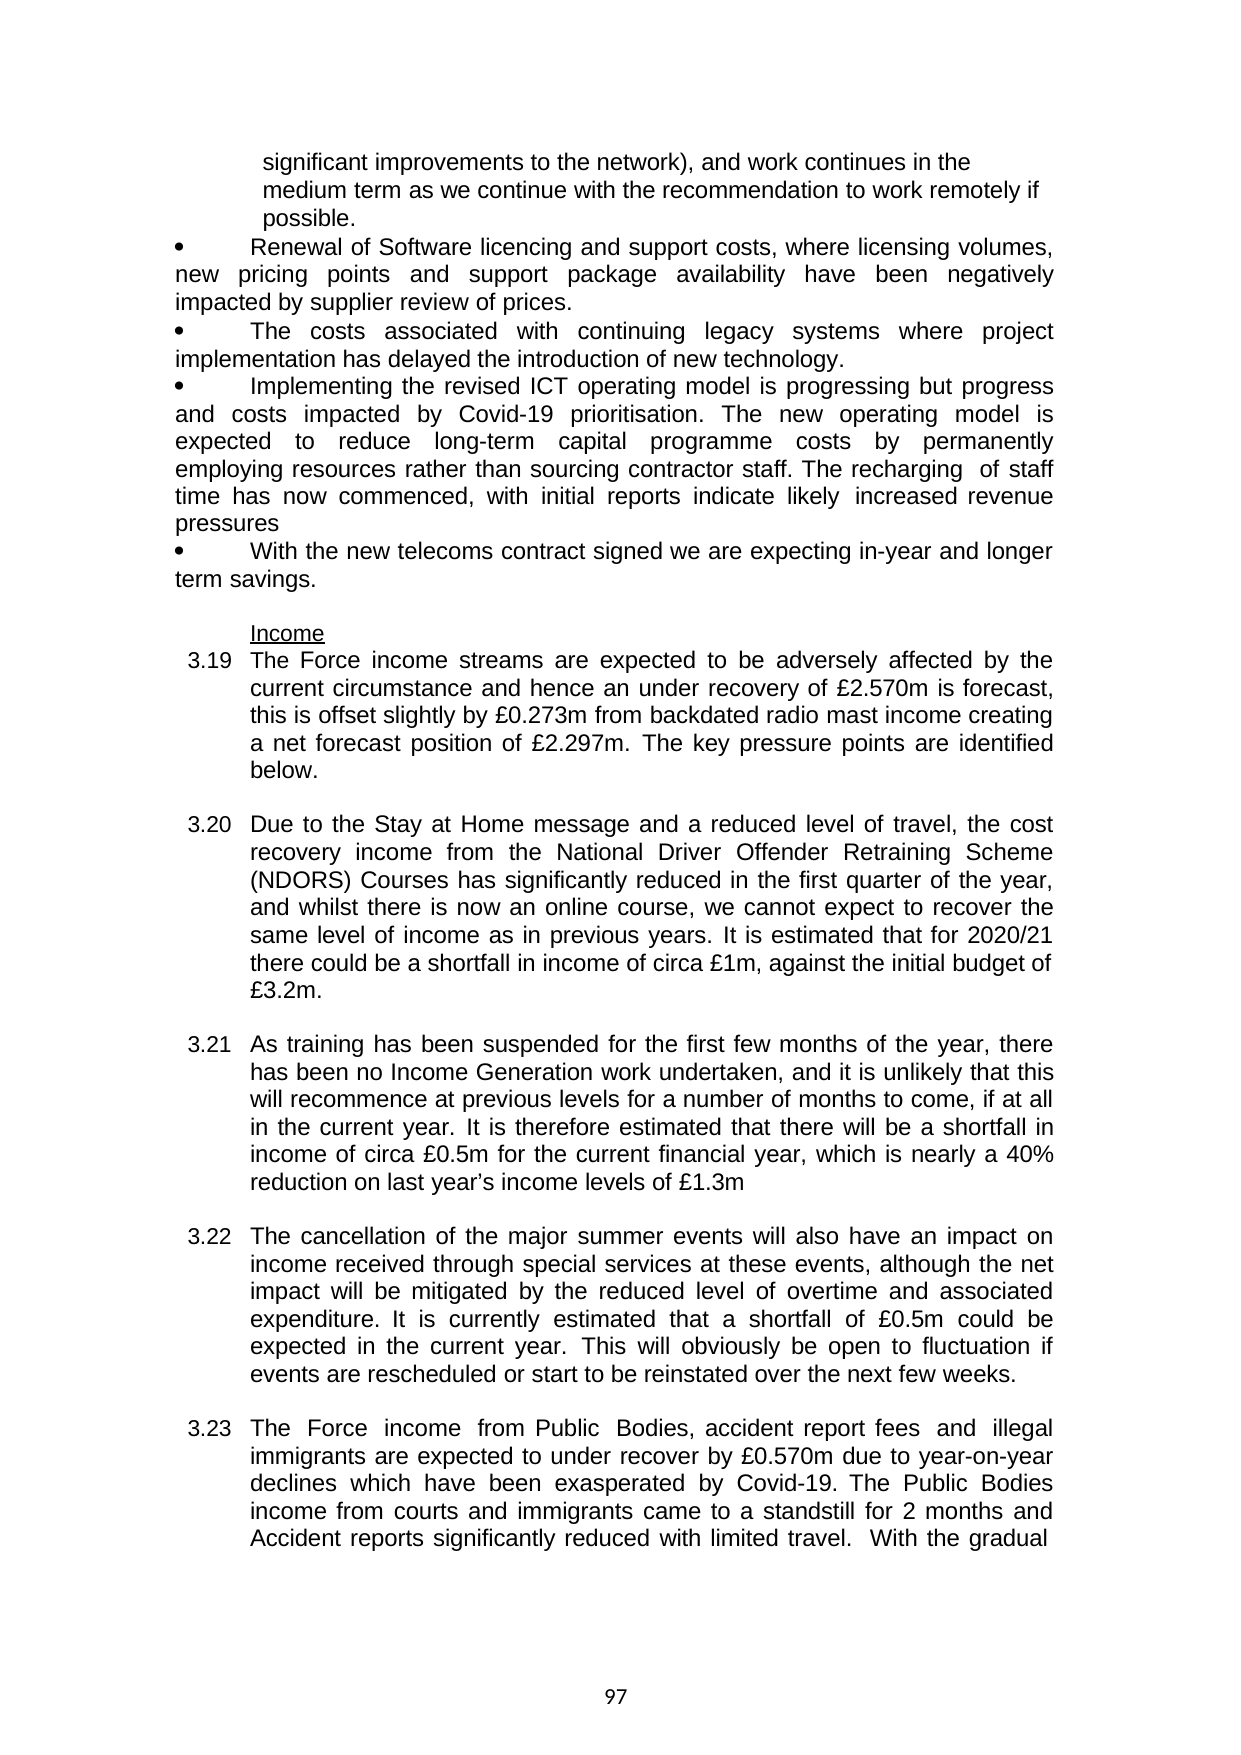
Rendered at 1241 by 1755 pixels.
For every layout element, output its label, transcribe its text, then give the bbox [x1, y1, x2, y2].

list Implementing the revised ICT operating model is progressing but progress and costs impacted by Covid-19 prioritisation. The new operating model is expected to reduce long-term capital programme costs by permanently employing resources rather than sourcing contractor staff. The recharging of staff time has now commenced, with initial reports indicate likely increased revenue pressures [175, 373, 1054, 537]
subtitle The Force income streams are expected to be adversely affected by the current circumstance and hence an under recovery of £2.570m is forecast, this is offset slightly by £0.273m from backdated radio mast income creating a net forecast position of £2.297m. The key pressure points are identified below. [187, 646, 1054, 784]
list The cancellation of the major summer events will also have an impact on income received through special services at these events, although the net impact will be mitigated by the reduced level of overtime and associated expenditure. It is currently estimated that a shortfall of £0.5m could be expected in the current year. This will obviously be open to fluctuation if events are rescheduled or start to be reinstated over the next few weeks. [187, 1222, 1054, 1387]
text Income [250, 619, 1066, 646]
list As training has been suspended for the first few months of the year, there has been no Income Generation work undertaken, and it is unlikely that this will recommence at previous levels for a number of months to come, if at all in the current year. It is therefore estimated that there will be a shortfall in income of circa £0.5m for the current financial year, which is nearly a 40% reduction on last year’s income levels of £1.3m [187, 1030, 1054, 1196]
list With the new telecoms contract signed we are expecting in-year and longer term savings. [175, 537, 1053, 592]
list Renewal of Software licencing and support costs, where licensing volumes, new pricing points and support package availability have been negatively impacted by supplier review of prices. [175, 233, 1054, 316]
text significant improvements to the network), and work continues in the medium term as we continue with the recommendation to work remotely if possible. [262, 148, 1053, 231]
list The Force income from Public Bodies, accident report fees and illegal immigrants are expected to under recover by £0.570m due to year-on-year declines which have been exasperated by Covid-19. The Public Bodies income from courts and immigrants came to a standstill for 2 months and Accident reports significantly reduced with limited travel. With the gradual [187, 1414, 1054, 1552]
text £3.2m. [250, 976, 1066, 1003]
list The costs associated with continuing legacy systems where project implementation has delayed the introduction of new technology. [175, 318, 1054, 373]
list Due to the Stay at Home message and a reduced level of travel, the cost recovery income from the National Driver Offender Retraining Scheme (NDORS) Courses has significantly reduced in the first quarter of the year, and whilst there is now an online course, we cannot expect to recover the same level of income as in previous years. It is estimated that for 2020/21 there could be a shortfall in income of circa £1m, against the initial budget of [187, 810, 1054, 976]
